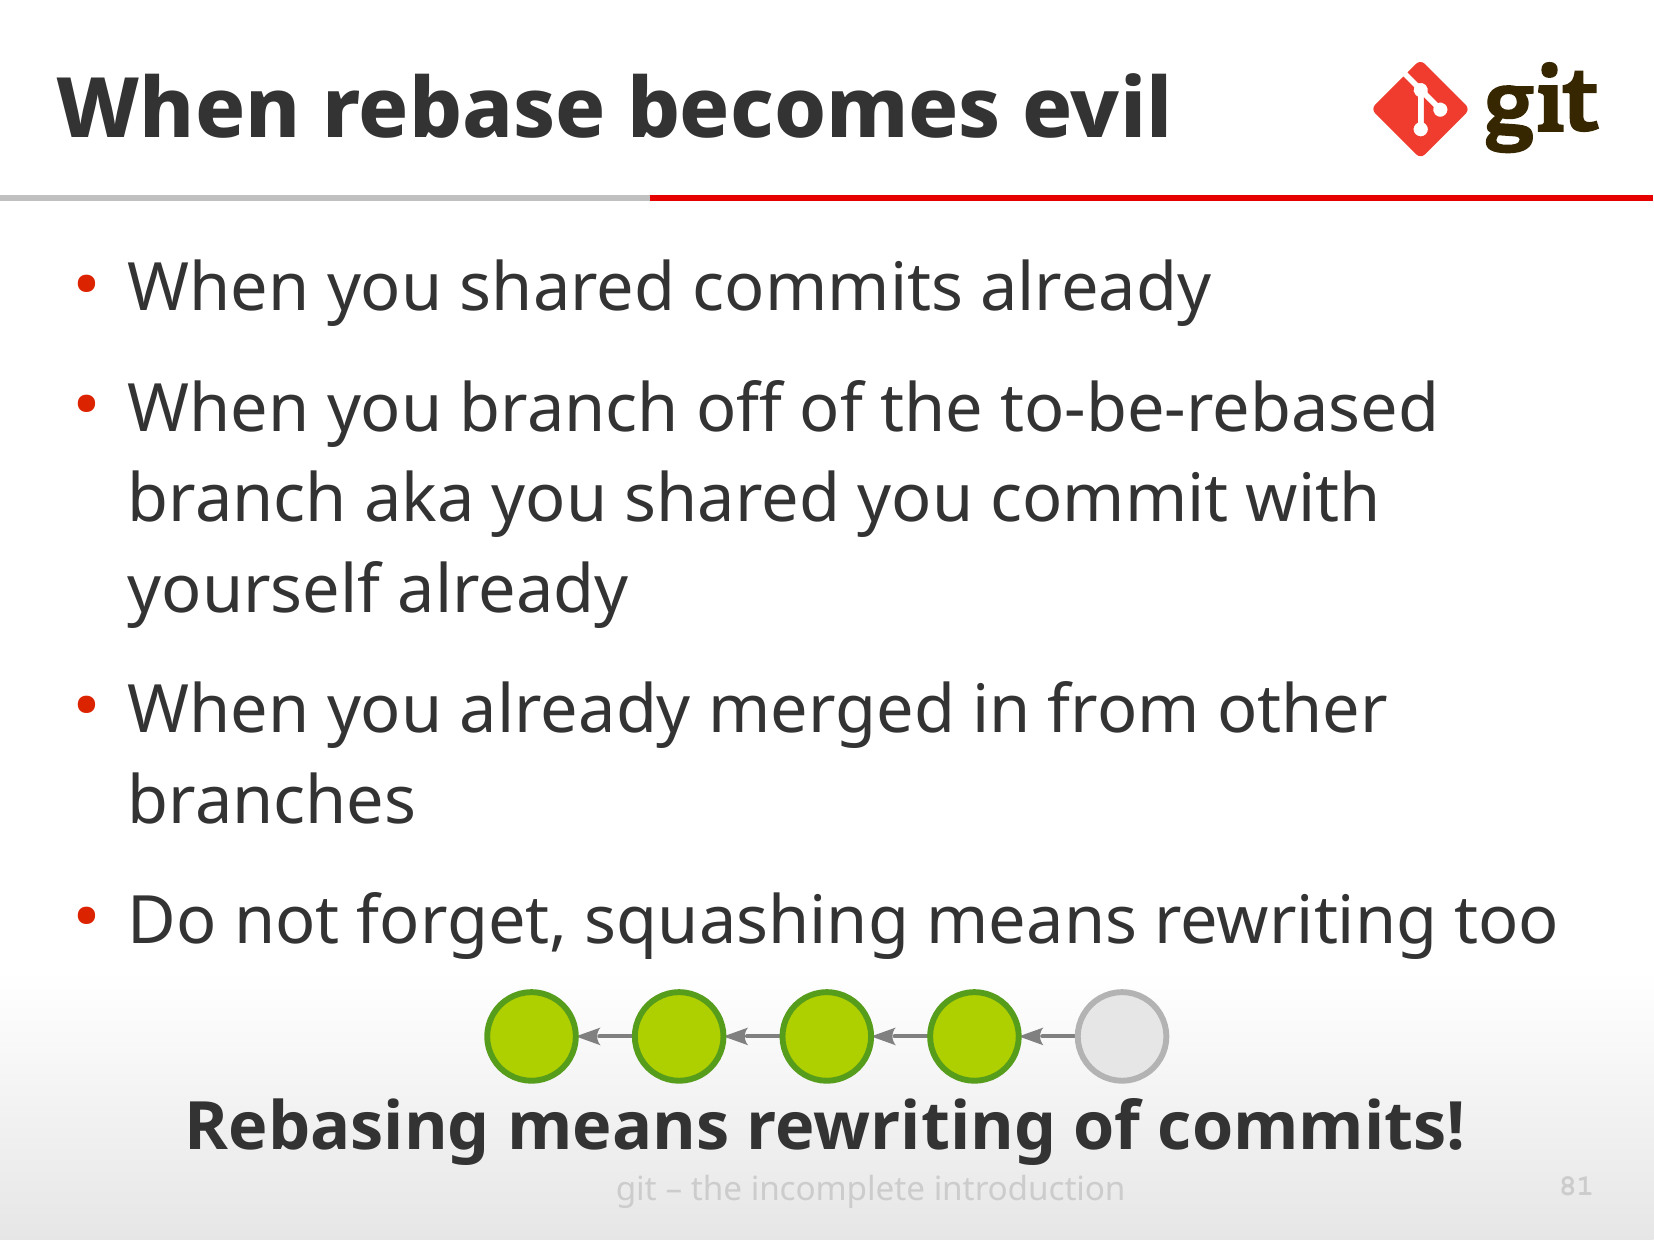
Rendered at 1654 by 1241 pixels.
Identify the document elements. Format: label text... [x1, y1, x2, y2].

title When rebase becomes evil [56, 36, 1546, 175]
text_box [634, 992, 724, 1081]
text_box [487, 992, 576, 1081]
text_box [782, 992, 872, 1081]
text_box [930, 992, 1019, 1081]
text_box [1077, 992, 1167, 1081]
list When you shared commits already When you branch off of the to-be-rebased branch aka you shared you commit with yourself already When you already merged in from other branches Do not forget, squashing means rewriting too Rebasing means rewriting of commits! [56, 239, 1595, 1133]
